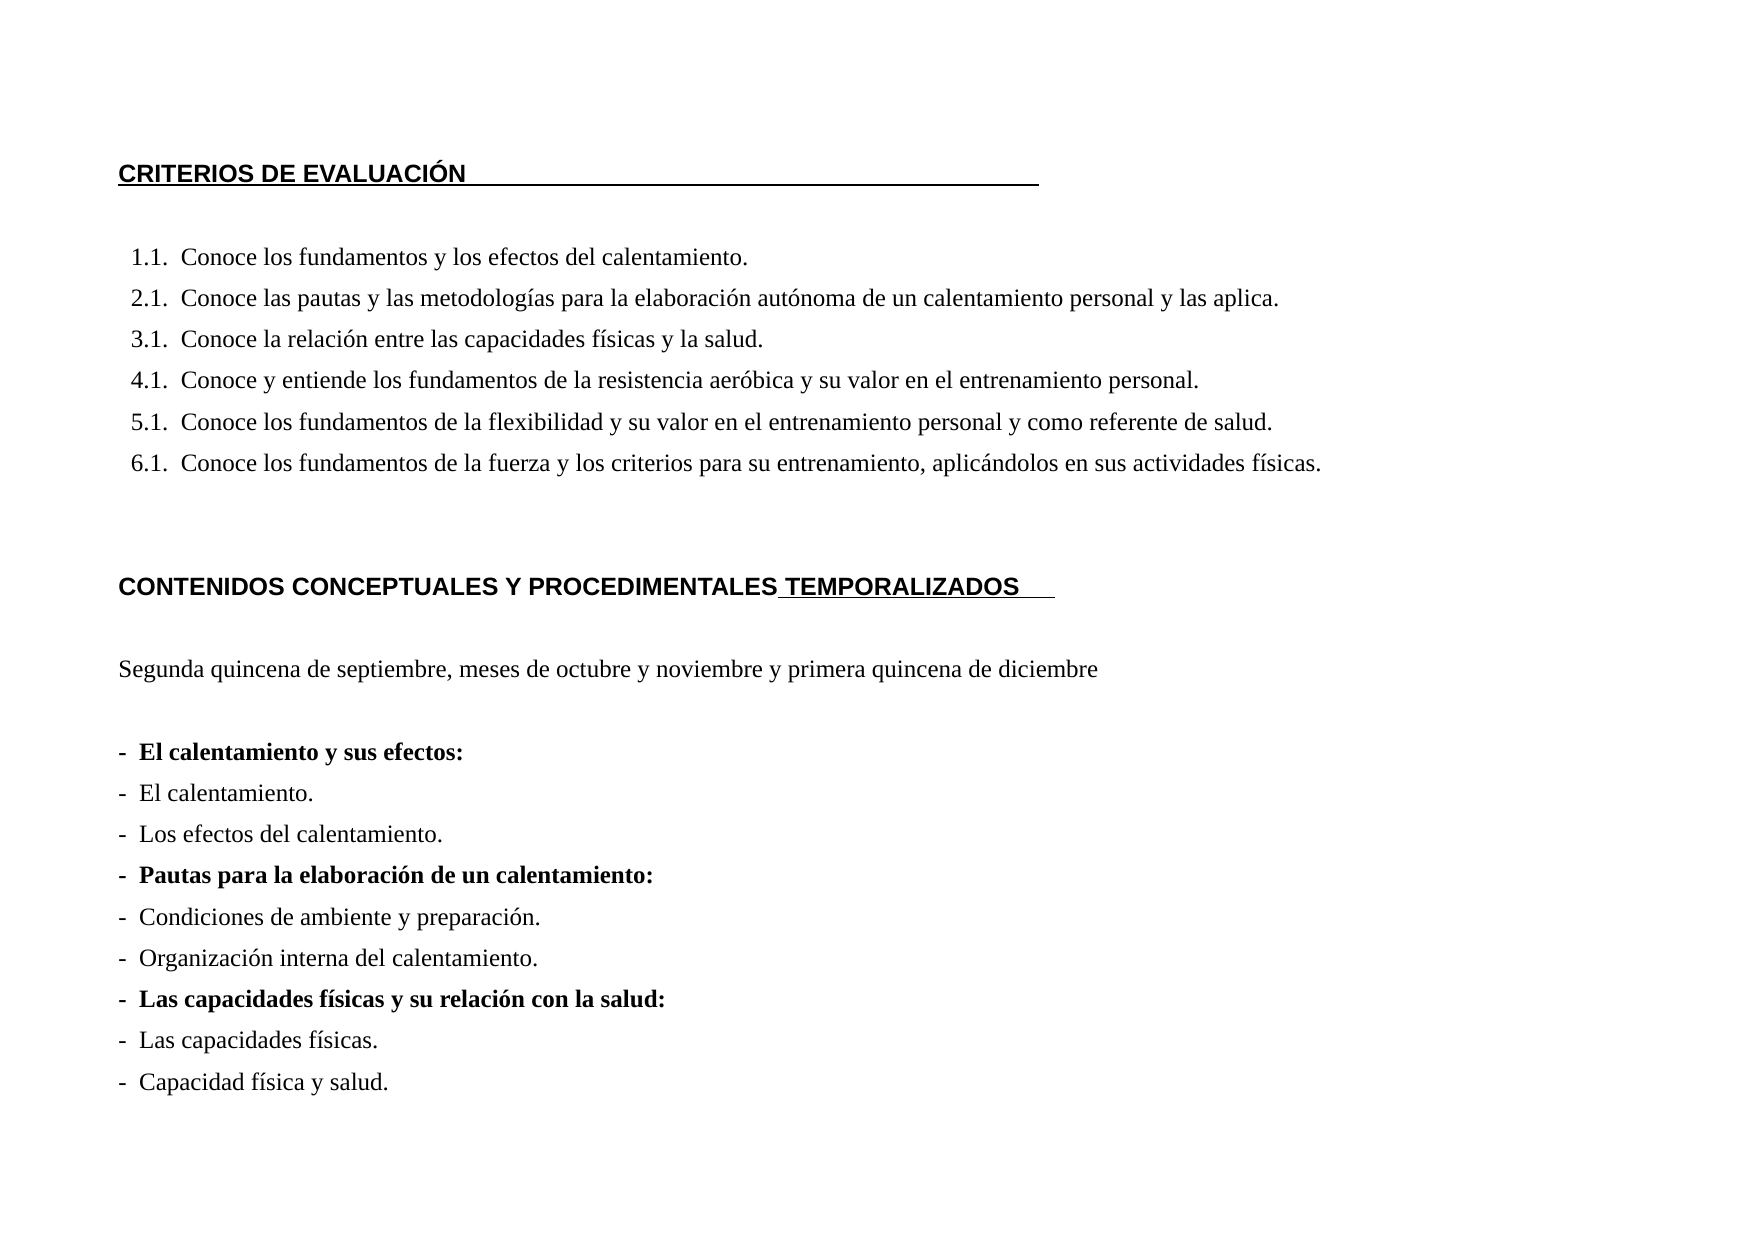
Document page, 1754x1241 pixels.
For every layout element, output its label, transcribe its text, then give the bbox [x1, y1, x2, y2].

text 2.1. Conoce las pautas y las metodologías para la elaboración autónoma de un calentamiento personal y las aplica. [118, 283, 1636, 312]
text - El calentamiento. [118, 778, 1636, 807]
text - Pautas para la elaboración de un calentamiento: [118, 861, 1636, 889]
text - Capacidad física y salud. [118, 1067, 1636, 1096]
text 5.1. Conoce los fundamentos de la flexibilidad y su valor en el entrenamiento personal y como referente de salud. [118, 407, 1636, 436]
text - Las capacidades físicas y su relación con la salud: [118, 984, 1636, 1013]
text CRITERIOS DE EVALUACIÓN [118, 159, 1636, 188]
text - El calentamiento y sus efectos: [118, 737, 1636, 766]
text CONTENIDOS CONCEPTUALES Y PROCEDIMENTALES TEMPORALIZADOS [118, 572, 1636, 601]
text 6.1. Conoce los fundamentos de la fuerza y los criterios para su entrenamiento, aplicándolos en sus actividades físicas. [118, 448, 1636, 477]
text - Organización interna del calentamiento. [118, 943, 1636, 972]
text Segunda quincena de septiembre, meses de octubre y noviembre y primera quincena de diciembre [118, 654, 1636, 683]
text - Las capacidades físicas. [118, 1026, 1636, 1054]
text 4.1. Conoce y entiende los fundamentos de la resistencia aeróbica y su valor en el entrenamiento personal. [118, 366, 1636, 394]
text 1.1. Conoce los fundamentos y los efectos del calentamiento. [118, 242, 1636, 271]
text - Los efectos del calentamiento. [118, 819, 1636, 848]
text 3.1. Conoce la relación entre las capacidades físicas y la salud. [118, 324, 1636, 353]
text - Condiciones de ambiente y preparación. [118, 902, 1636, 931]
